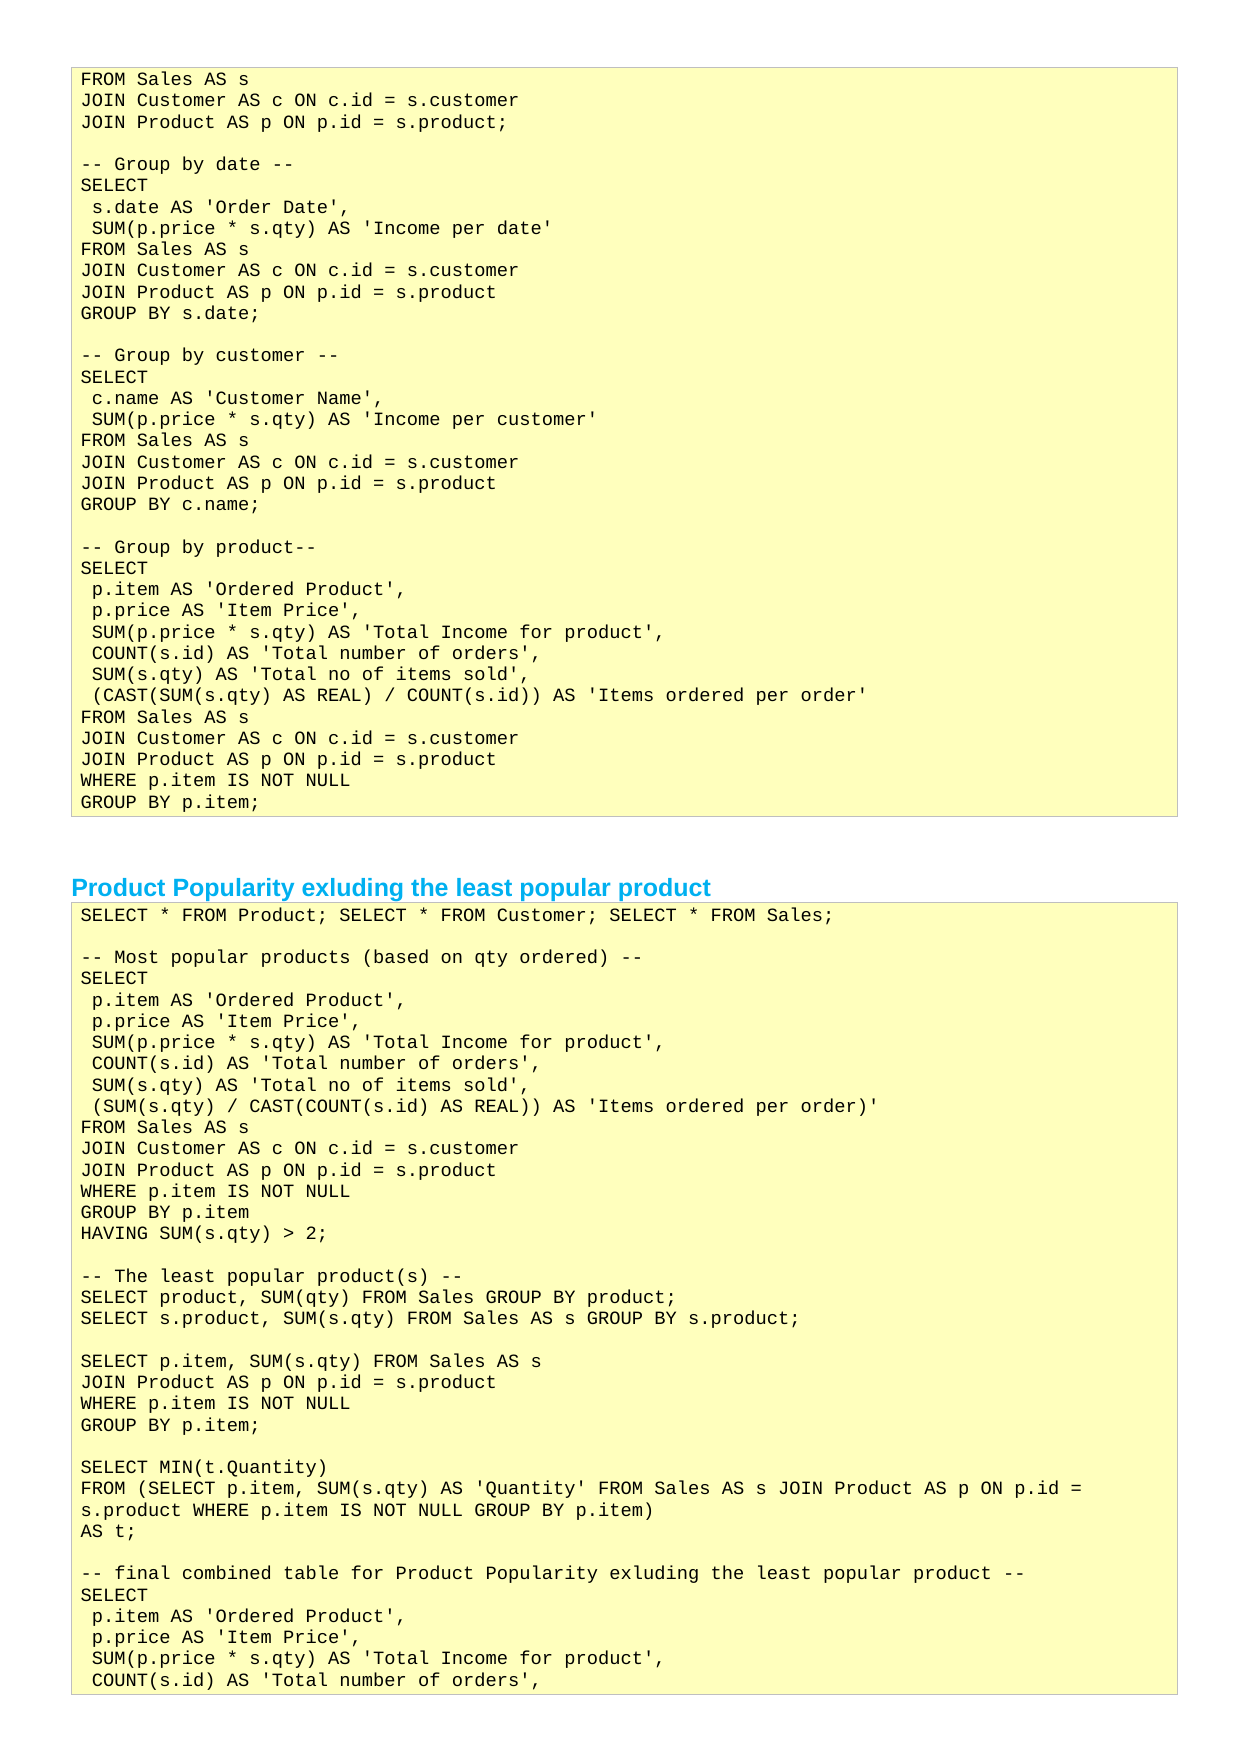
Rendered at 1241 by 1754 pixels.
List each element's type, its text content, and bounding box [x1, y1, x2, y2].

title Product Popularity exluding the least popular product [71, 873, 1178, 902]
text SUM(p.price * s.qty) AS 'Total Income for product', [72, 1646, 1177, 1667]
text WHERE p.item IS NOT NULL [72, 768, 1177, 789]
text FROM Sales AS s [72, 704, 1177, 726]
text JOIN Customer AS c ON c.id = s.customer [72, 449, 1177, 471]
text JOIN Product AS p ON p.id = s.product [72, 1370, 1177, 1391]
text SELECT product, SUM(qty) FROM Sales GROUP BY product; [72, 1285, 1177, 1306]
text SUM(p.price * s.qty) AS 'Income per date' [72, 216, 1177, 237]
text (CAST(SUM(s.qty) AS REAL) / COUNT(s.id)) AS 'Items ordered per order' [72, 683, 1177, 704]
text SUM(p.price * s.qty) AS 'Total Income for product', [72, 1030, 1177, 1051]
text p.item AS 'Ordered Product', [72, 1603, 1177, 1625]
text s.date AS 'Order Date', [72, 194, 1177, 216]
text SELECT p.item, SUM(s.qty) FROM Sales AS s [72, 1348, 1177, 1370]
text GROUP BY p.item; [72, 789, 1177, 816]
text SELECT [72, 364, 1177, 386]
text p.price AS 'Item Price', [72, 1625, 1177, 1646]
text FROM Sales AS s [72, 68, 1177, 88]
text JOIN Customer AS c ON c.id = s.customer [72, 1136, 1177, 1157]
text COUNT(s.id) AS 'Total number of orders', [72, 641, 1177, 662]
text -- Group by product-- [72, 534, 1177, 556]
text SELECT MIN(t.Quantity) [72, 1455, 1177, 1476]
text SELECT s.product, SUM(s.qty) FROM Sales AS s GROUP BY s.product; [72, 1306, 1177, 1327]
text COUNT(s.id) AS 'Total number of orders', [72, 1667, 1177, 1694]
text c.name AS 'Customer Name', [72, 386, 1177, 407]
text HAVING SUM(s.qty) > 2; [72, 1221, 1177, 1242]
text -- Group by date -- [72, 152, 1177, 173]
text SUM(s.qty) AS 'Total no of items sold', [72, 662, 1177, 683]
text GROUP BY p.item; [72, 1412, 1177, 1433]
text SUM(p.price * s.qty) AS 'Total Income for product', [72, 619, 1177, 641]
text AS t; [72, 1518, 1177, 1540]
text (SUM(s.qty) / CAST(COUNT(s.id) AS REAL)) AS 'Items ordered per order)' [72, 1093, 1177, 1115]
text SELECT [72, 966, 1177, 987]
text -- final combined table for Product Popularity exluding the least popular product -- [72, 1561, 1177, 1582]
text JOIN Customer AS c ON c.id = s.customer [72, 258, 1177, 279]
text SELECT [72, 173, 1177, 194]
text p.price AS 'Item Price', [72, 598, 1177, 619]
text GROUP BY s.date; [72, 301, 1177, 322]
text FROM Sales AS s [72, 1115, 1177, 1136]
text p.price AS 'Item Price', [72, 1008, 1177, 1030]
text SUM(p.price * s.qty) AS 'Income per customer' [72, 407, 1177, 428]
text p.item AS 'Ordered Product', [72, 987, 1177, 1008]
text JOIN Customer AS c ON c.id = s.customer [72, 726, 1177, 747]
text GROUP BY p.item [72, 1200, 1177, 1221]
text COUNT(s.id) AS 'Total number of orders', [72, 1051, 1177, 1072]
text FROM (SELECT p.item, SUM(s.qty) AS 'Quantity' FROM Sales AS s JOIN Product AS p ON p.id = s.product WHERE p.item IS NOT NULL GROUP BY p.item) [72, 1476, 1177, 1518]
text WHERE p.item IS NOT NULL [72, 1178, 1177, 1200]
text SELECT * FROM Product; SELECT * FROM Customer; SELECT * FROM Sales; [72, 903, 1177, 923]
text FROM Sales AS s [72, 237, 1177, 258]
text JOIN Product AS p ON p.id = s.product [72, 279, 1177, 301]
text GROUP BY c.name; [72, 492, 1177, 513]
text JOIN Product AS p ON p.id = s.product [72, 471, 1177, 492]
text JOIN Customer AS c ON c.id = s.customer [72, 88, 1177, 109]
text p.item AS 'Ordered Product', [72, 577, 1177, 598]
text SELECT [72, 1582, 1177, 1603]
text -- Most popular products (based on qty ordered) -- [72, 945, 1177, 966]
text -- The least popular product(s) -- [72, 1263, 1177, 1285]
text WHERE p.item IS NOT NULL [72, 1391, 1177, 1412]
text JOIN Product AS p ON p.id = s.product; [72, 109, 1177, 131]
text SUM(s.qty) AS 'Total no of items sold', [72, 1072, 1177, 1093]
text FROM Sales AS s [72, 428, 1177, 449]
text -- Group by customer -- [72, 343, 1177, 364]
text JOIN Product AS p ON p.id = s.product [72, 747, 1177, 768]
text JOIN Product AS p ON p.id = s.product [72, 1157, 1177, 1178]
text SELECT [72, 556, 1177, 577]
